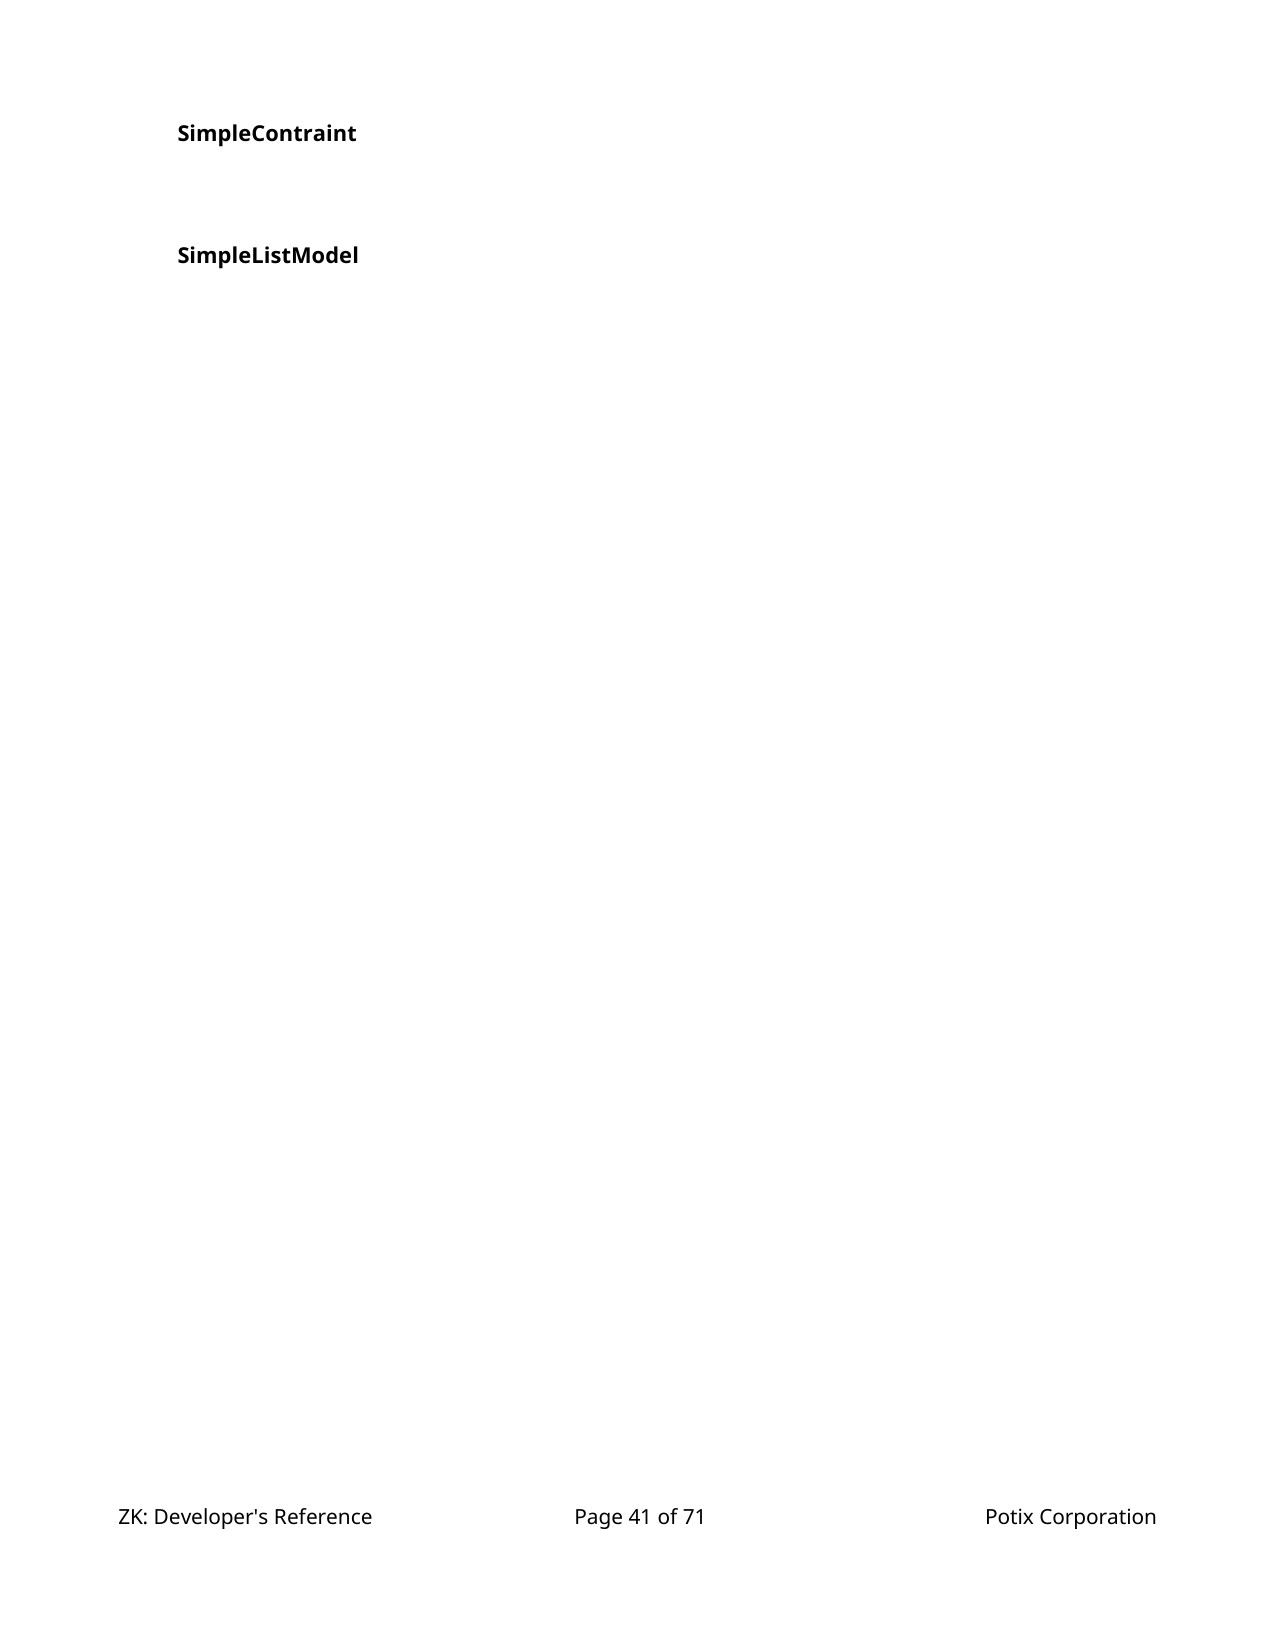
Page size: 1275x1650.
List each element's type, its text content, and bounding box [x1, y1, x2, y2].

subtitle SimpleListModel [177, 239, 1157, 269]
subtitle SimpleContraint [177, 118, 1157, 148]
